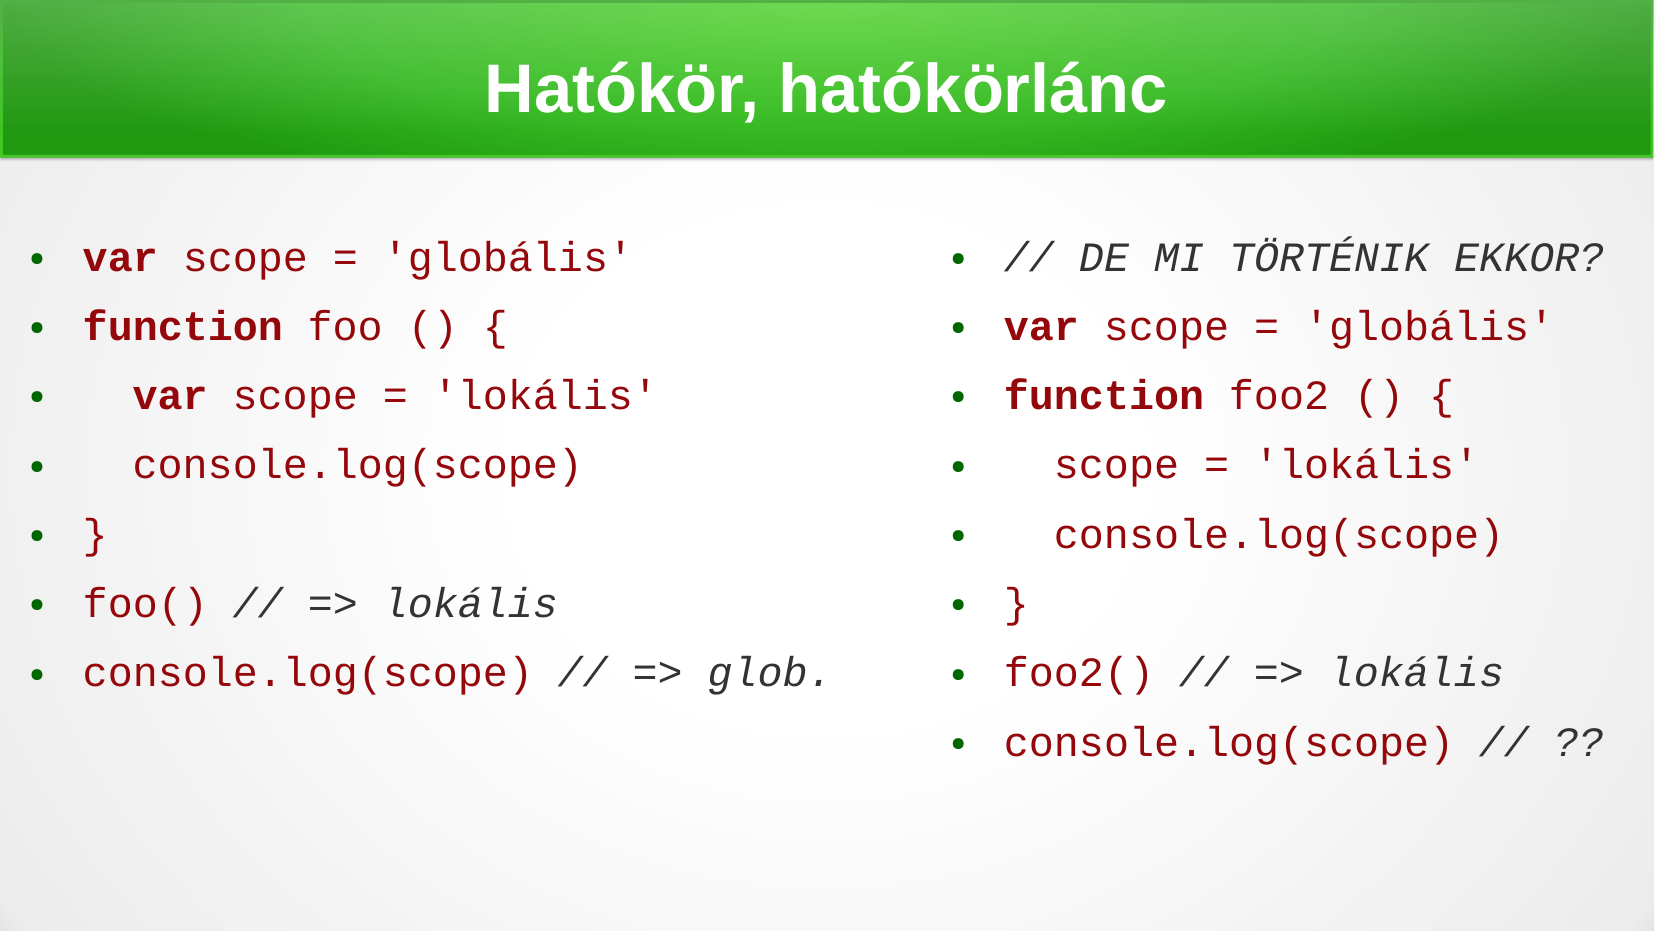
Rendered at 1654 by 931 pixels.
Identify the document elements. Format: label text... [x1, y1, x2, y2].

list // DE MI TÖRTÉNIK EKKOR? var scope = 'globális' function foo2 () { scope = 'lokális' console.log(scope) } foo2() // => lokális console.log(scope) // ?? [933, 236, 1654, 776]
list var scope = 'globális' function foo () { var scope = 'lokális' console.log(scope) } foo() // => lokális console.log(scope) // => glob. [11, 236, 933, 776]
title Hatókör, hatókörlánc [82, 35, 1571, 142]
